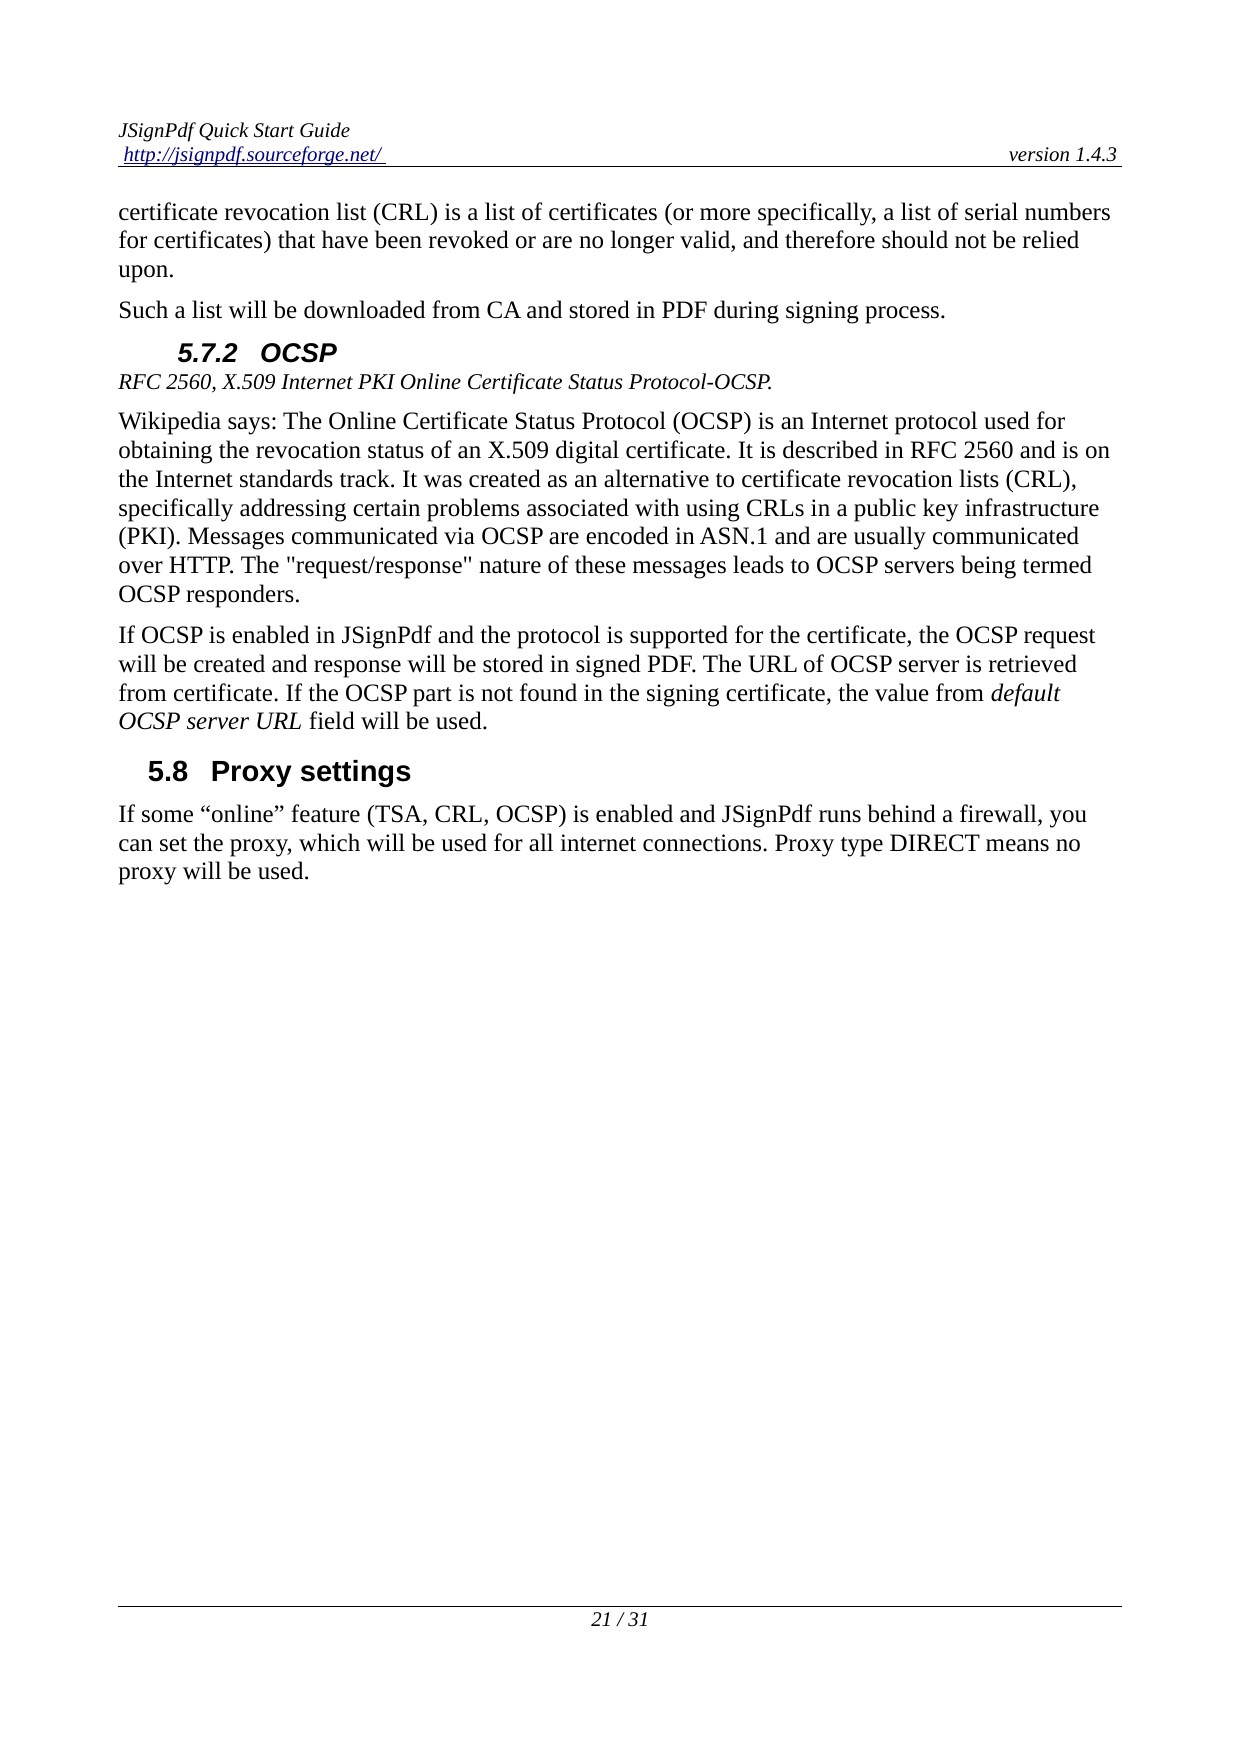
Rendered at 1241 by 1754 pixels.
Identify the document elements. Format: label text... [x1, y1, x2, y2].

text If OCSP is enabled in JSignPdf and the protocol is supported for the certificate, the OCSP request will be created and response will be stored in signed PDF. The URL of OCSP server is retrieved from certificate. If the OCSP part is not found in the signing certificate, the value from default OCSP server URL field will be used. [118, 620, 1122, 735]
subtitle OCSP [177, 337, 1122, 368]
text If some “online” feature (TSA, CRL, OCSP) is enabled and JSignPdf runs behind a firewall, you can set the proxy, which will be used for all internet connections. Proxy type DIRECT means no proxy will be used. [118, 799, 1122, 885]
subtitle Proxy settings [148, 753, 1116, 787]
text Such a list will be downloaded from CA and stored in PDF during signing process. [118, 296, 1122, 324]
text RFC 2560, X.509 Internet PKI Online Certificate Status Protocol-OCSP. [118, 368, 1122, 394]
text certificate revocation list (CRL) is a list of certificates (or more specifically, a list of serial numbers for certificates) that have been revoked or are no longer valid, and therefore should not be relied upon. [118, 197, 1122, 283]
text Wikipedia says: The Online Certificate Status Protocol (OCSP) is an Internet protocol used for obtaining the revocation status of an X.509 digital certificate. It is described in RFC 2560 and is on the Internet standards track. It was created as an alternative to certificate revocation lists (CRL), specifically addressing certain problems associated with using CRLs in a public key infrastructure (PKI). Messages communicated via OCSP are encoded in ASN.1 and are usually communicated over HTTP. The "request/response" nature of these messages leads to OCSP servers being termed OCSP responders. [118, 406, 1122, 608]
